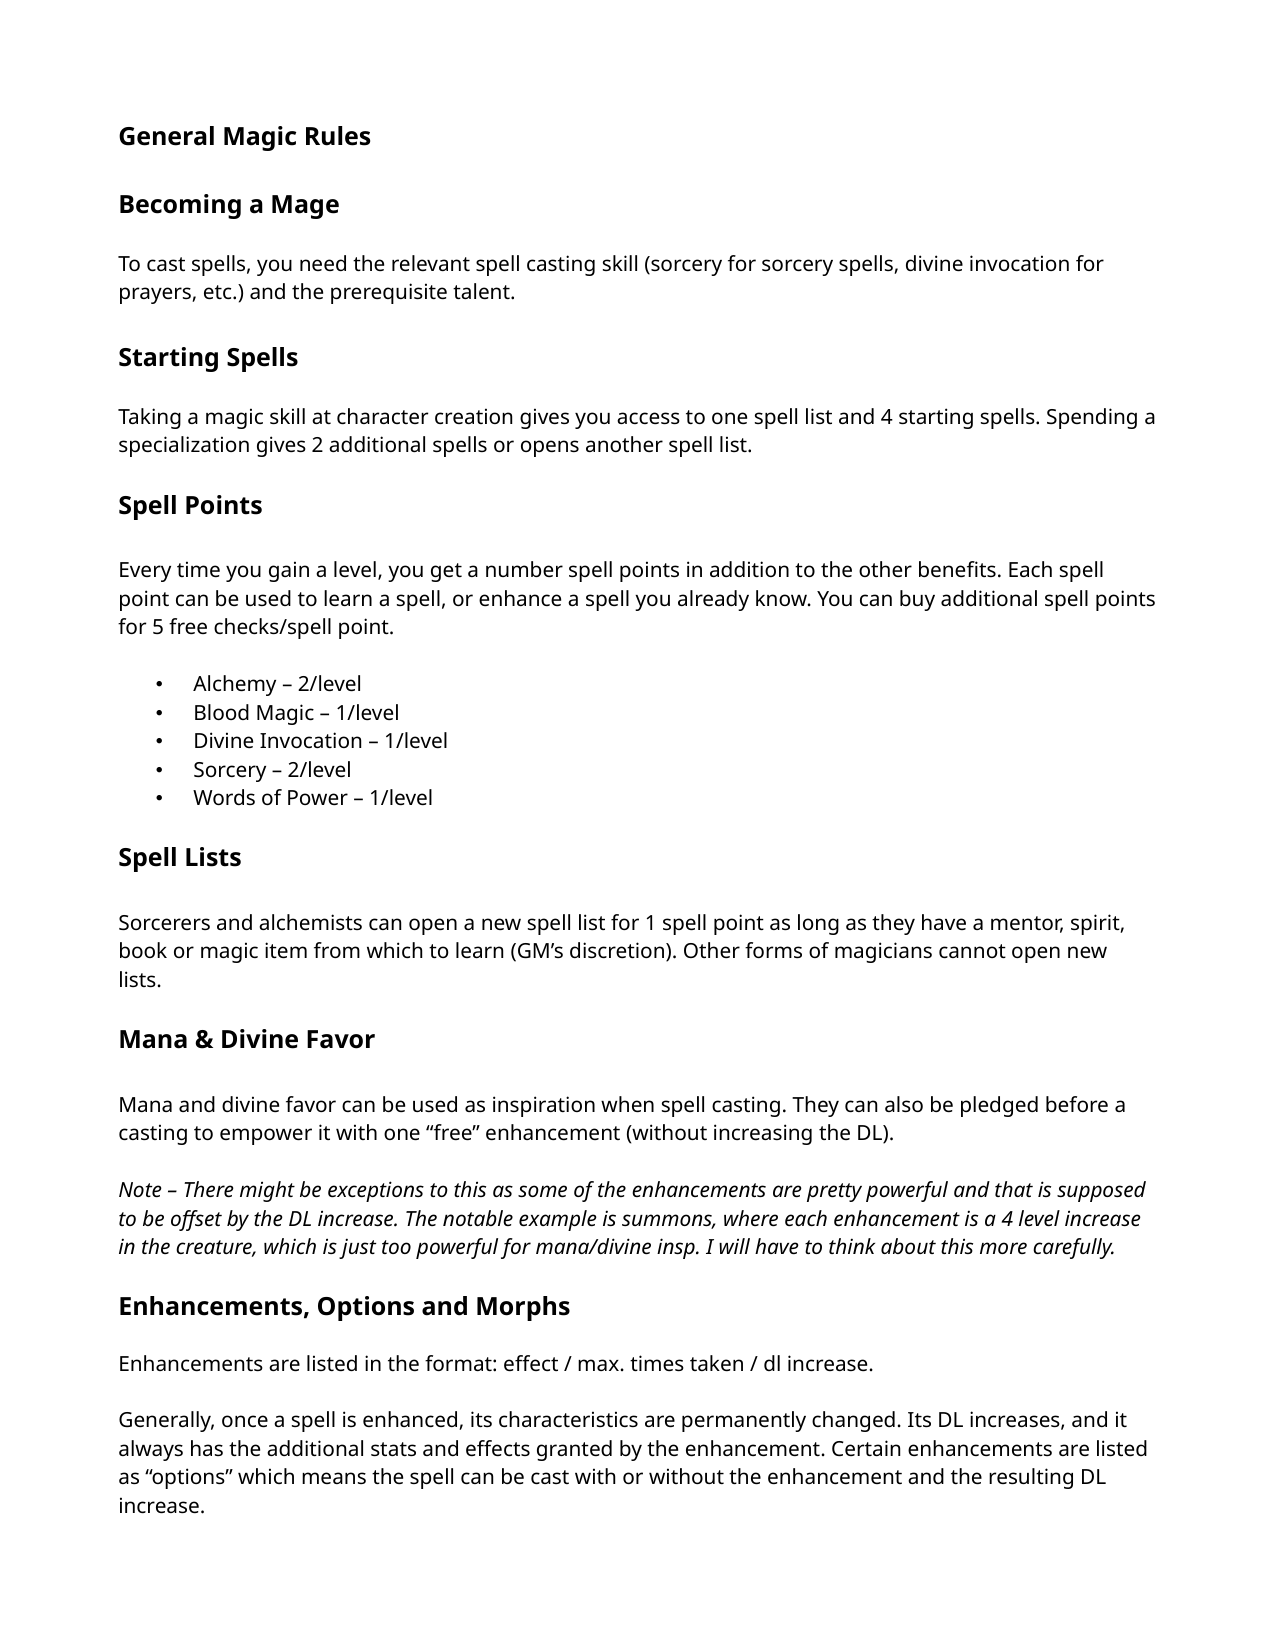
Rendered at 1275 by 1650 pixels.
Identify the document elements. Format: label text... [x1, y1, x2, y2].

list Alchemy – 2/level [156, 669, 1157, 698]
text Note – There might be exceptions to this as some of the enhancements are pretty powerful and that is supposed to be offset by the DL increase. The notable example is summons, where each enhancement is a 4 level increase in the creature, which is just too powerful for mana/divine insp. I will have to think about this more carefully. [118, 1175, 1157, 1261]
text Starting Spells [118, 340, 1157, 374]
text Every time you gain a level, you get a number spell points in addition to the other benefits. Each spell point can be used to learn a spell, or enhance a spell you already know. You can buy additional spell points for 5 free checks/spell point. [118, 556, 1157, 641]
text Taking a magic skill at character creation gives you access to one spell list and 4 starting spells. Spending a specialization gives 2 additional spells or opens another spell list. [118, 402, 1157, 459]
text Enhancements are listed in the format: effect / max. times taken / dl increase. [118, 1349, 1157, 1377]
text Enhancements, Options and Morphs [118, 1289, 1157, 1323]
text General Magic Rules [118, 118, 1157, 152]
text To cast spells, you need the relevant spell casting skill (sorcery for sorcery spells, divine invocation for prayers, etc.) and the prerequisite talent. [118, 249, 1157, 306]
list Sorcery – 2/level [156, 755, 1157, 783]
list Blood Magic – 1/level [156, 698, 1157, 726]
text Generally, once a spell is enhanced, its characteristics are permanently changed. Its DL increases, and it always has the additional stats and effects granted by the enhancement. Certain enhancements are listed as “options” which means the spell can be cast with or without the enhancement and the resulting DL increase. [118, 1406, 1157, 1519]
text Mana and divine favor can be used as inspiration when spell casting. They can also be pledged before a casting to empower it with one “free” enhancement (without increasing the DL). [118, 1090, 1157, 1147]
text Spell Lists [118, 840, 1157, 874]
text Spell Points [118, 487, 1157, 522]
text Mana & Divine Favor [118, 1022, 1157, 1056]
text Sorcerers and alchemists can open a new spell list for 1 spell point as long as they have a mentor, spirit, book or magic item from which to learn (GM’s discretion). Other forms of magicians cannot open new lists. [118, 908, 1157, 993]
list Words of Power – 1/level [156, 783, 1157, 812]
text Becoming a Mage [118, 186, 1157, 220]
list Divine Invocation – 1/level [156, 726, 1157, 755]
